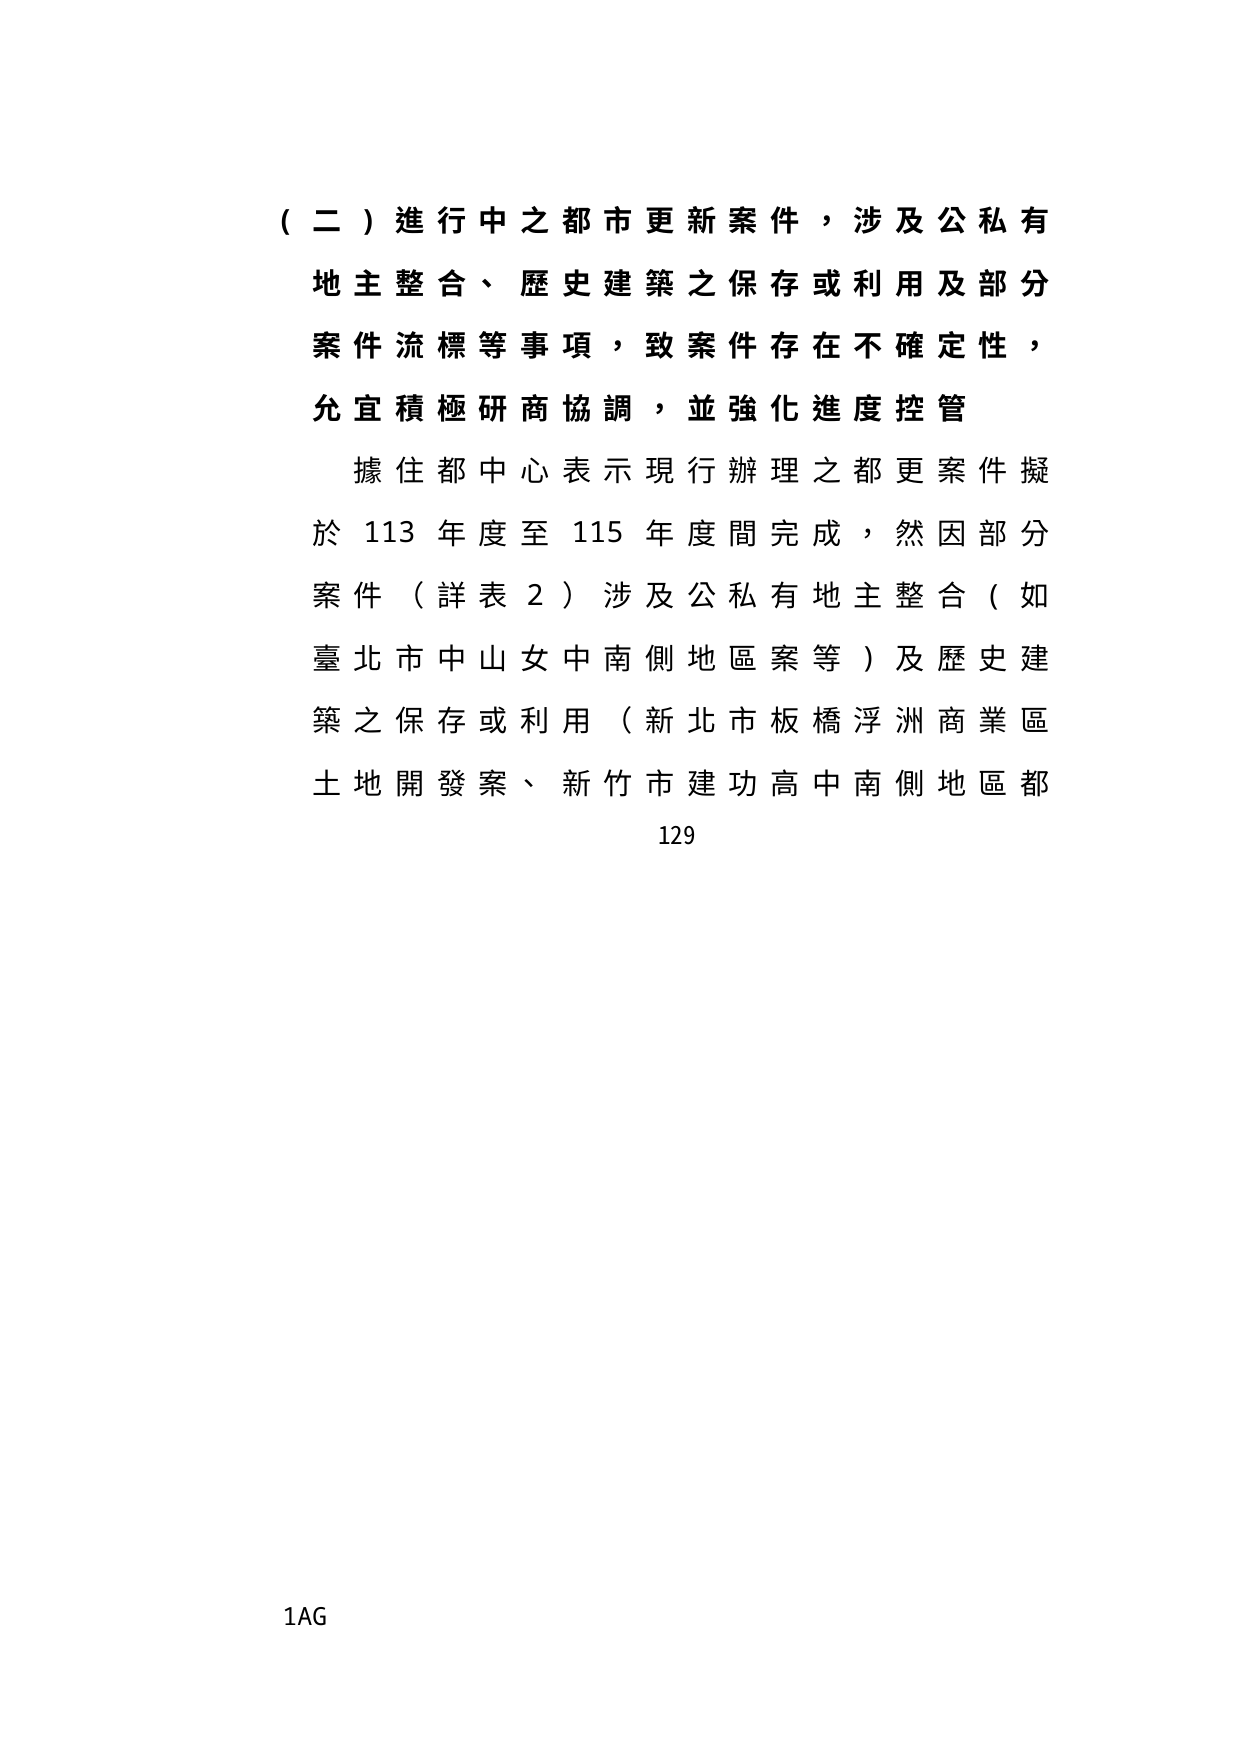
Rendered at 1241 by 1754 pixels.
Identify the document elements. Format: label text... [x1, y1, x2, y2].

text (二)進行中之都市更新案件，涉及公私有地主整合、歷史建築之保存或利用及部分案件流標等事項，致案件存在不確定性，允宜積極研商協調，並強化進度控管 [240, 177, 1056, 427]
text 據住都中心表示現行辦理之都更案件擬於113年度至115年度間完成，然因部分案件（詳表2）涉及公私有地主整合(如臺北市中山女中南側地區案等)及歷史建築之保存或利用（新北市板橋浮洲商業區土地開發案、新竹市建功高中南側地區都 [269, 427, 1056, 802]
